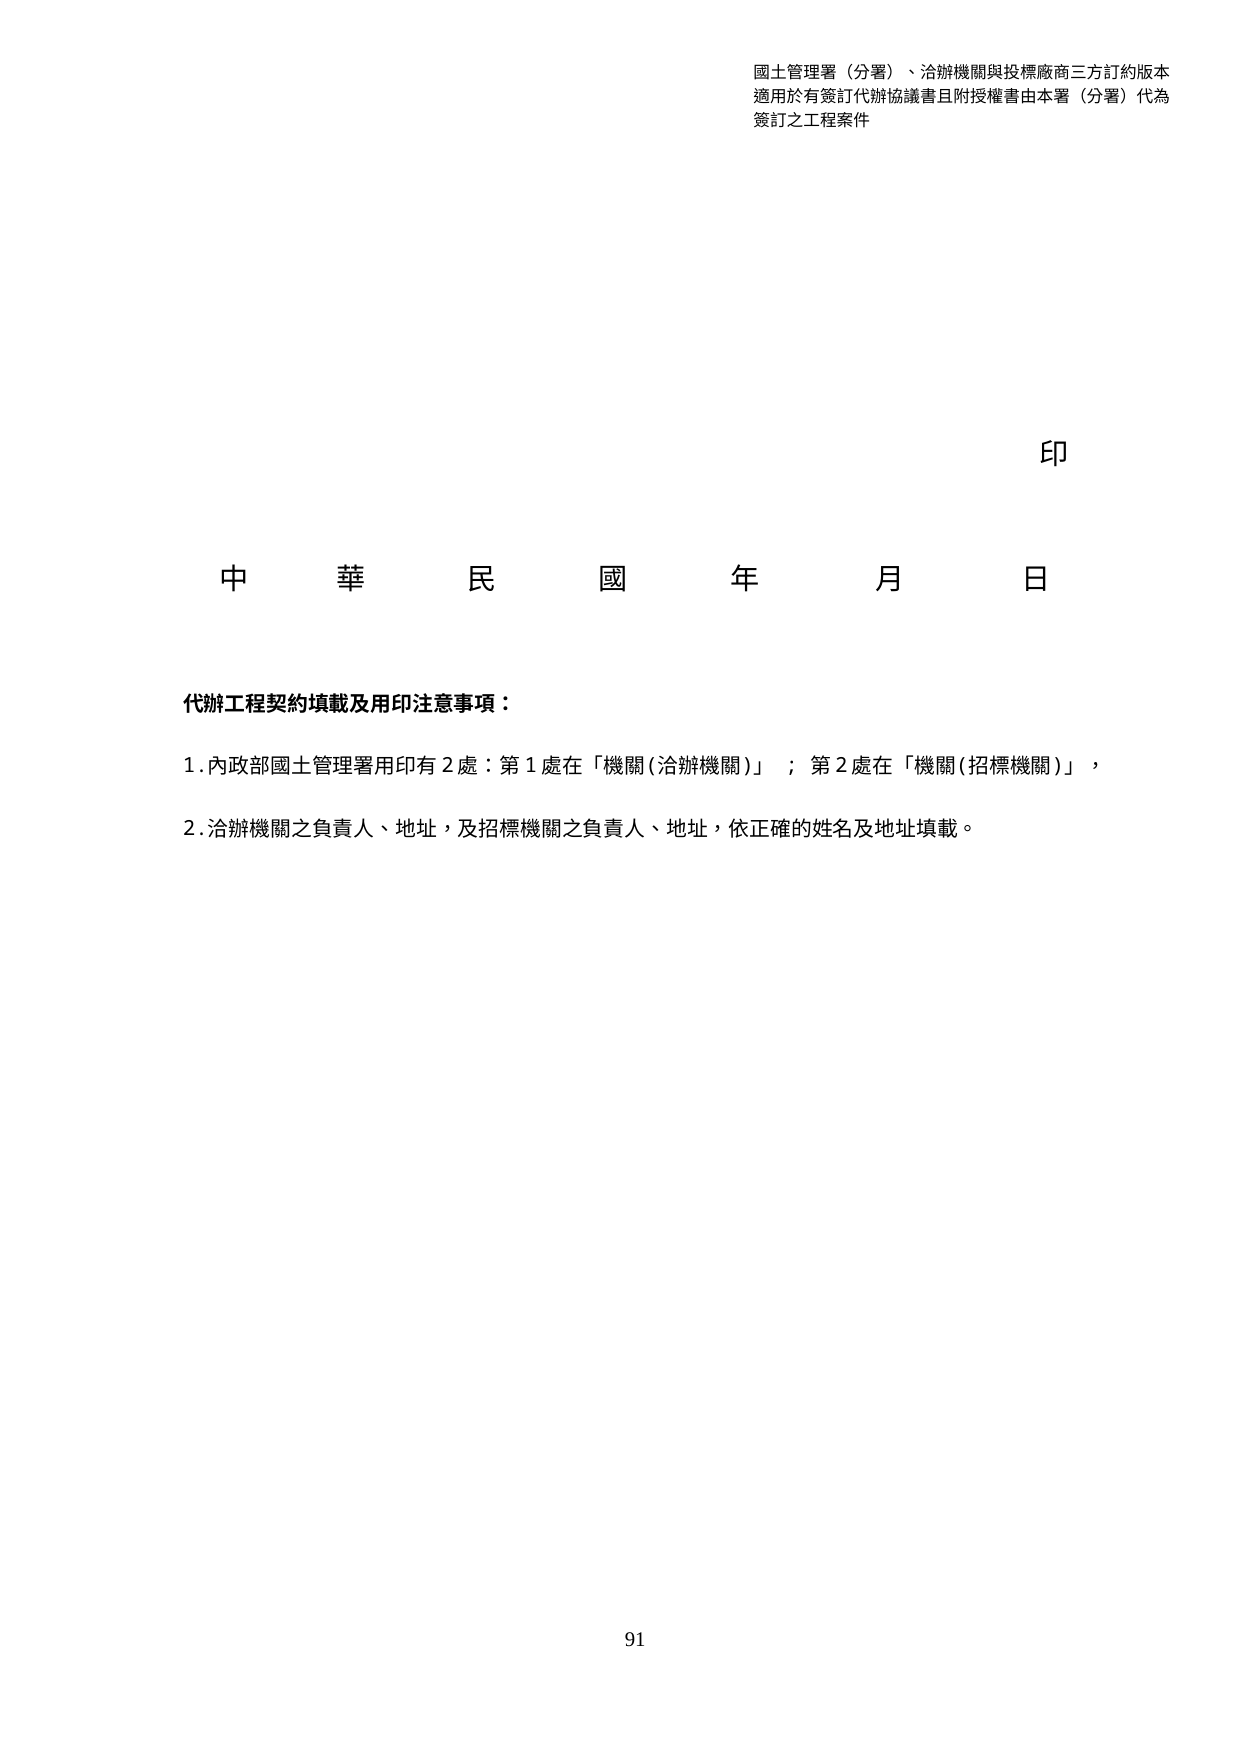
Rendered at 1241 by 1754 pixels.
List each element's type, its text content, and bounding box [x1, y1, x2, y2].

text 印 [244, 410, 1068, 473]
text 2.洽辦機關之負責人、地址，及招標機關之負責人、地址，依正確的姓名及地址填載。 [183, 785, 1176, 848]
text 1.內政部國土管理署用印有2處：第1處在「機關(洽辦機關)」 ; 第2處在「機關(招標機關)」， [183, 723, 1176, 785]
text 中 華 民 國 年 月 日 [94, 535, 1176, 598]
text 代辦工程契約填載及用印注意事項： [183, 660, 1176, 723]
